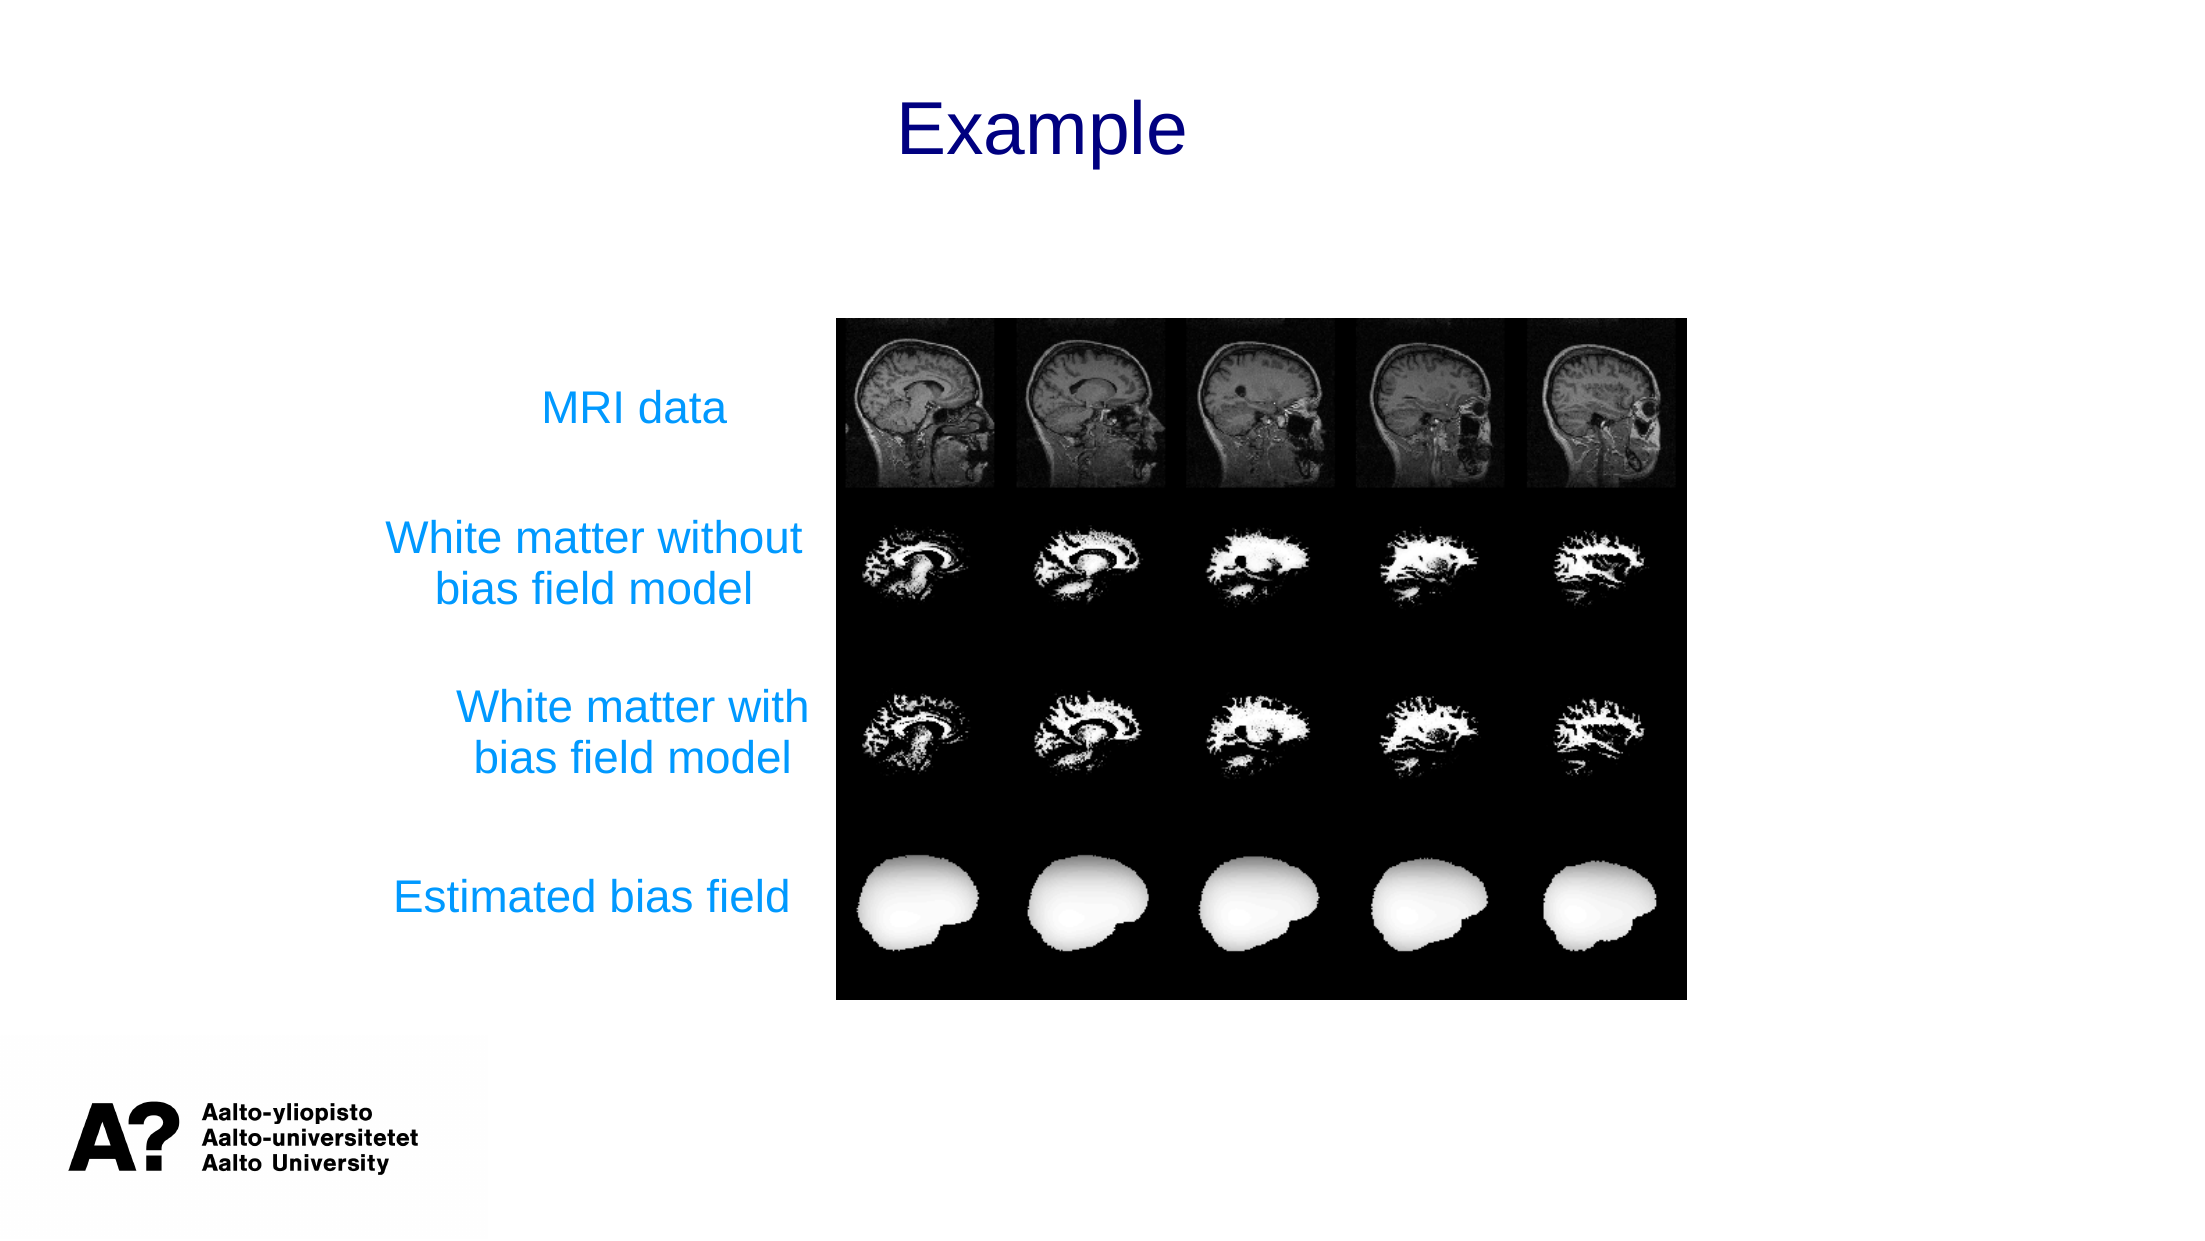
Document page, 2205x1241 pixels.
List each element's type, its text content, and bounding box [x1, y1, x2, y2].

text_box White matter with bias field model [424, 681, 843, 784]
title Example [386, 65, 1699, 179]
text_box White matter without bias field model [364, 512, 824, 616]
picture [0, 1035, 488, 1239]
text_box MRI data [541, 382, 728, 435]
text_box Estimated bias field [393, 871, 874, 923]
picture [836, 318, 1687, 1000]
